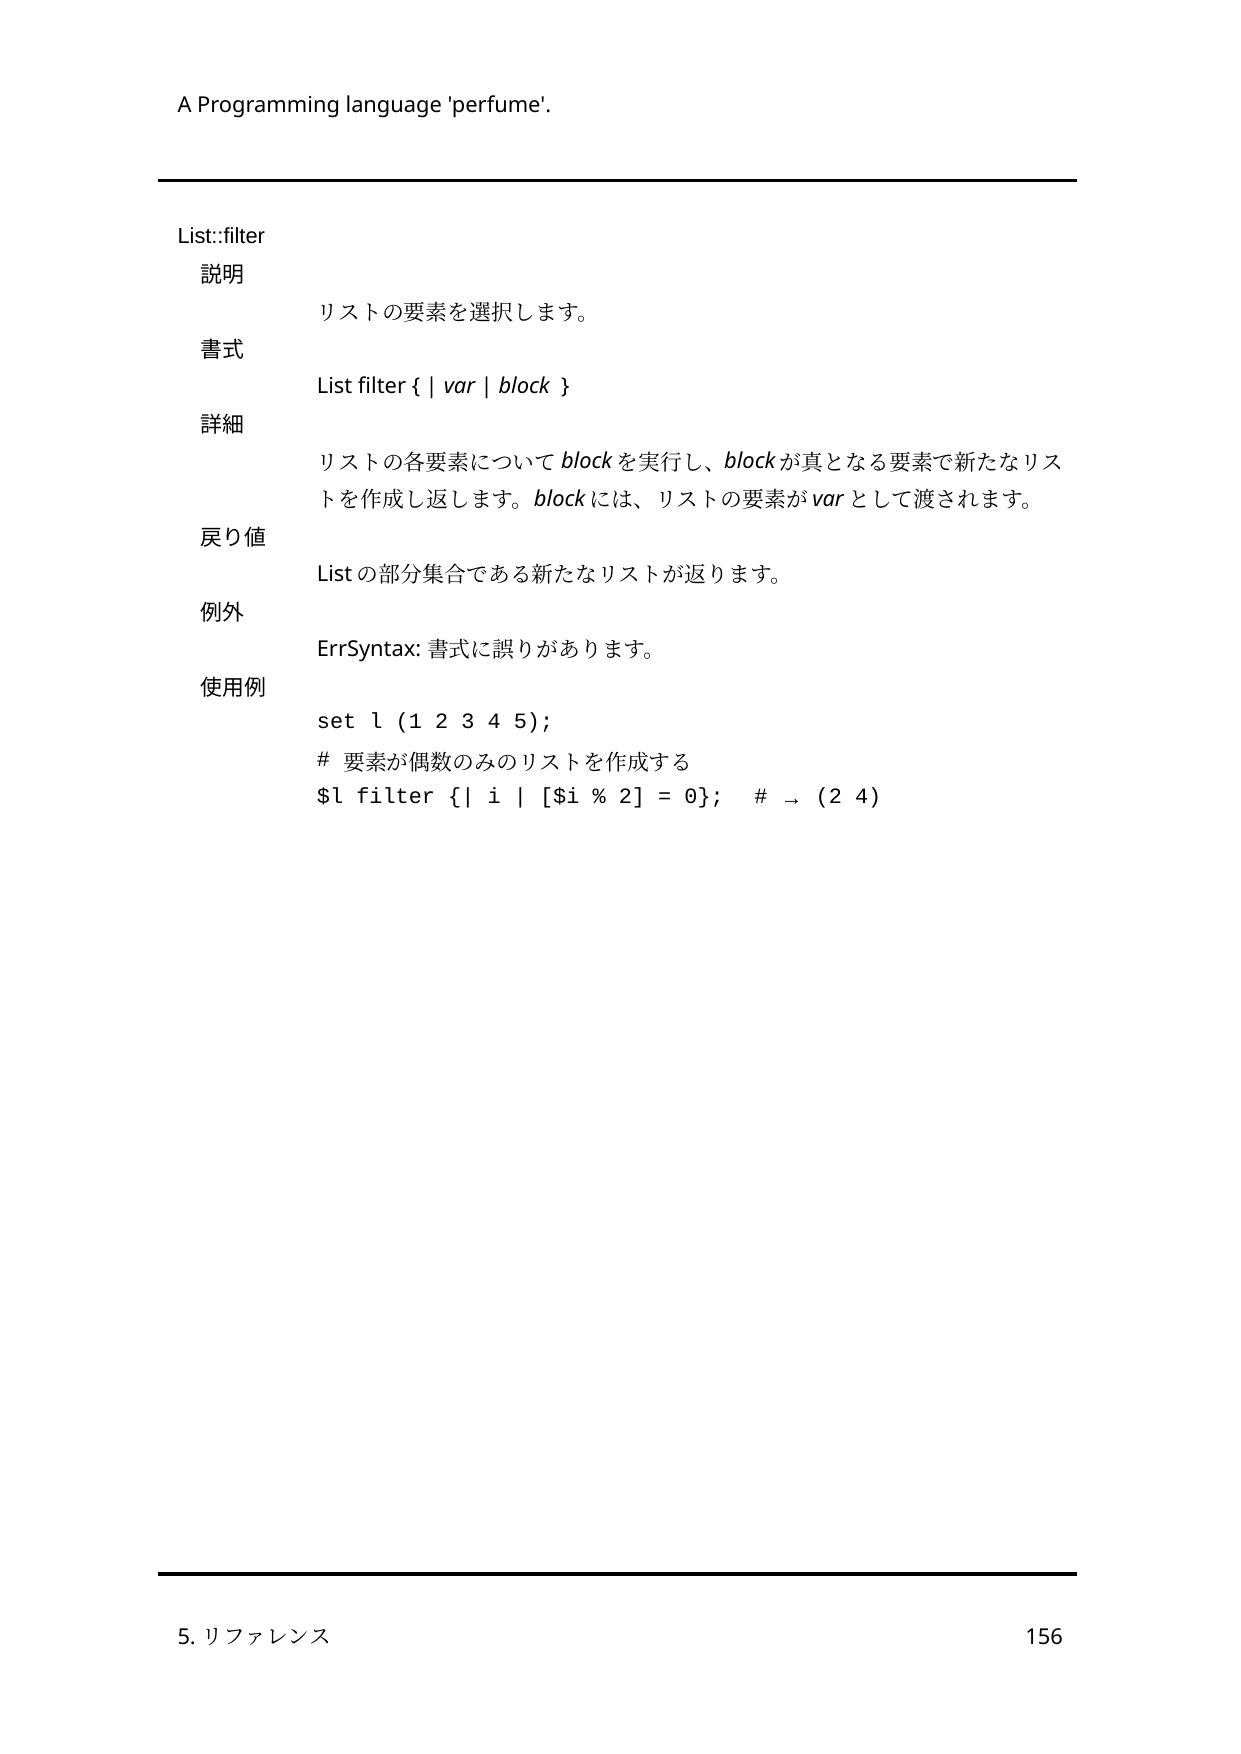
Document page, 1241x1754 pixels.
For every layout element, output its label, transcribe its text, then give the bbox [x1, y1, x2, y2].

table_header 説明 [200, 254, 317, 329]
table_cell 詳細 [200, 404, 317, 517]
table_cell リストの各要素についてblockを実行し、blockが真となる要素で新たなリストを作成し返します。blockには、リストの要素がvarとして渡されます。 [317, 404, 1063, 517]
subtitle List::filter [177, 217, 1063, 254]
table_cell 例外 [200, 592, 317, 667]
table_cell set l (1 2 3 4 5); # 要素が偶数のみのリストを作成する $l filter {| i | [$i % 2] = 0}; # → (2 4) [317, 667, 1063, 817]
table_cell 書式 [200, 329, 317, 404]
table_cell Listの部分集合である新たなリストが返ります。 [317, 517, 1063, 592]
table_cell 戻り値 [200, 517, 317, 592]
table_cell List filter { | var | block } [317, 329, 1063, 404]
table_cell 使用例 [200, 667, 317, 817]
table_cell ErrSyntax: 書式に誤りがあります。 [317, 592, 1063, 667]
table_header リストの要素を選択します。 [317, 254, 1063, 329]
